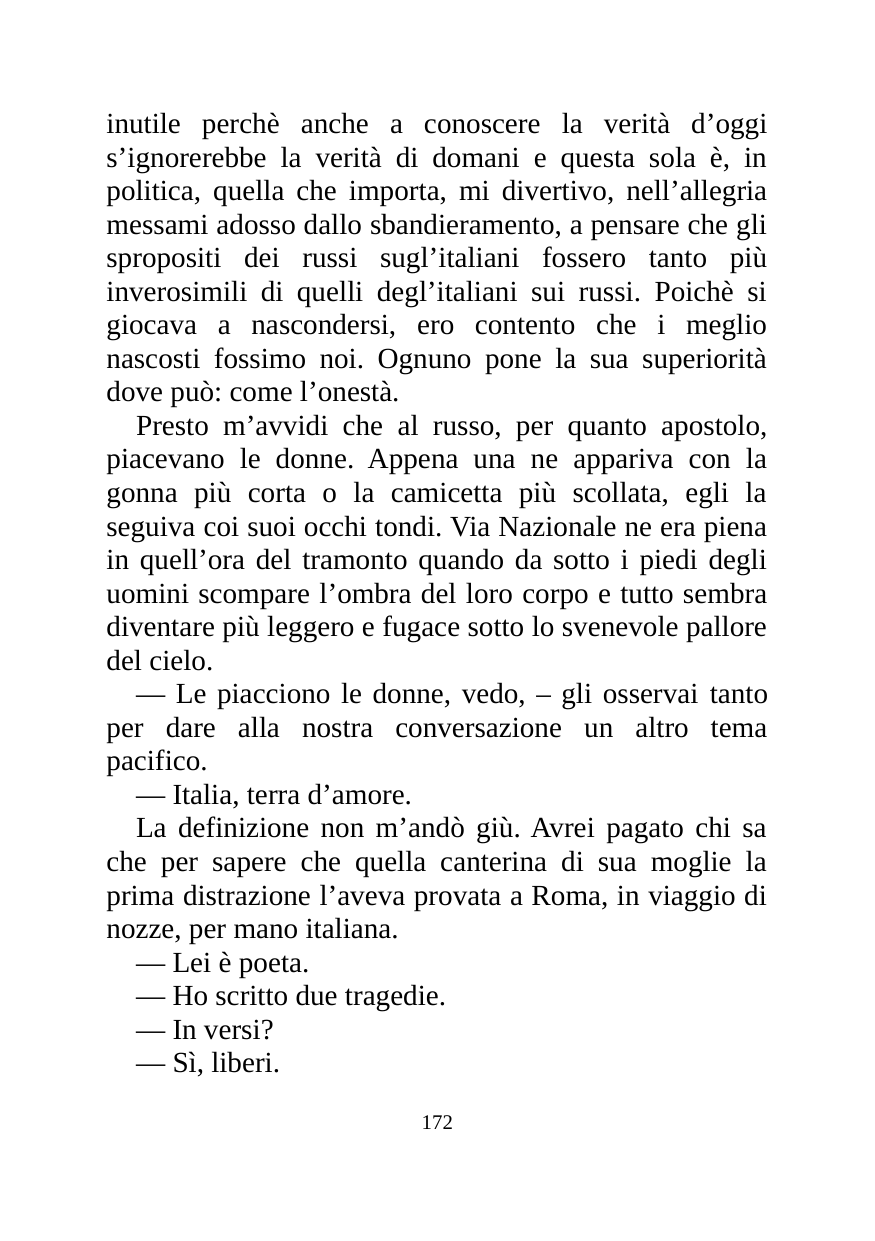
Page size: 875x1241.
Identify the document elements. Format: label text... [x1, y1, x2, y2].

text — Ho scritto due tragedie. [106, 978, 768, 1012]
text — Lei è poeta. [106, 945, 768, 978]
text La definizione non m’andò giù. Avrei pagato chi sa che per sapere che quella canterina di sua moglie la prima distrazione l’aveva provata a Roma, in viaggio di nozze, per mano italiana. [106, 811, 768, 945]
text — Italia, terra d’amore. [106, 777, 768, 811]
text — Sì, liberi. [106, 1045, 768, 1079]
text — Le piacciono le donne, vedo, – gli osservai tanto per dare alla nostra conversazione un altro tema pacifico. [106, 676, 768, 777]
text — In versi? [106, 1012, 768, 1045]
text Presto m’avvidi che al russo, per quanto apostolo, piacevano le donne. Appena una ne appariva con la gonna più corta o la camicetta più scollata, egli la seguiva coi suoi occhi tondi. Via Nazionale ne era piena in quell’ora del tramonto quando da sotto i piedi degli uomini scompare l’ombra del loro corpo e tutto sembra diventare più leggero e fugace sotto lo svenevole pallore del cielo. [106, 408, 768, 676]
text inutile perchè anche a conoscere la verità d’oggi s’ignorerebbe la verità di domani e questa sola è, in politica, quella che importa, mi divertivo, nell’allegria messami adosso dallo sbandieramento, a pensare che gli spropositi dei russi sugl’italiani fossero tanto più inverosimili di quelli degl’italiani sui russi. Poichè si giocava a nascondersi, ero contento che i meglio nascosti fossimo noi. Ognuno pone la sua superiorità dove può: come l’onestà. [106, 106, 768, 408]
